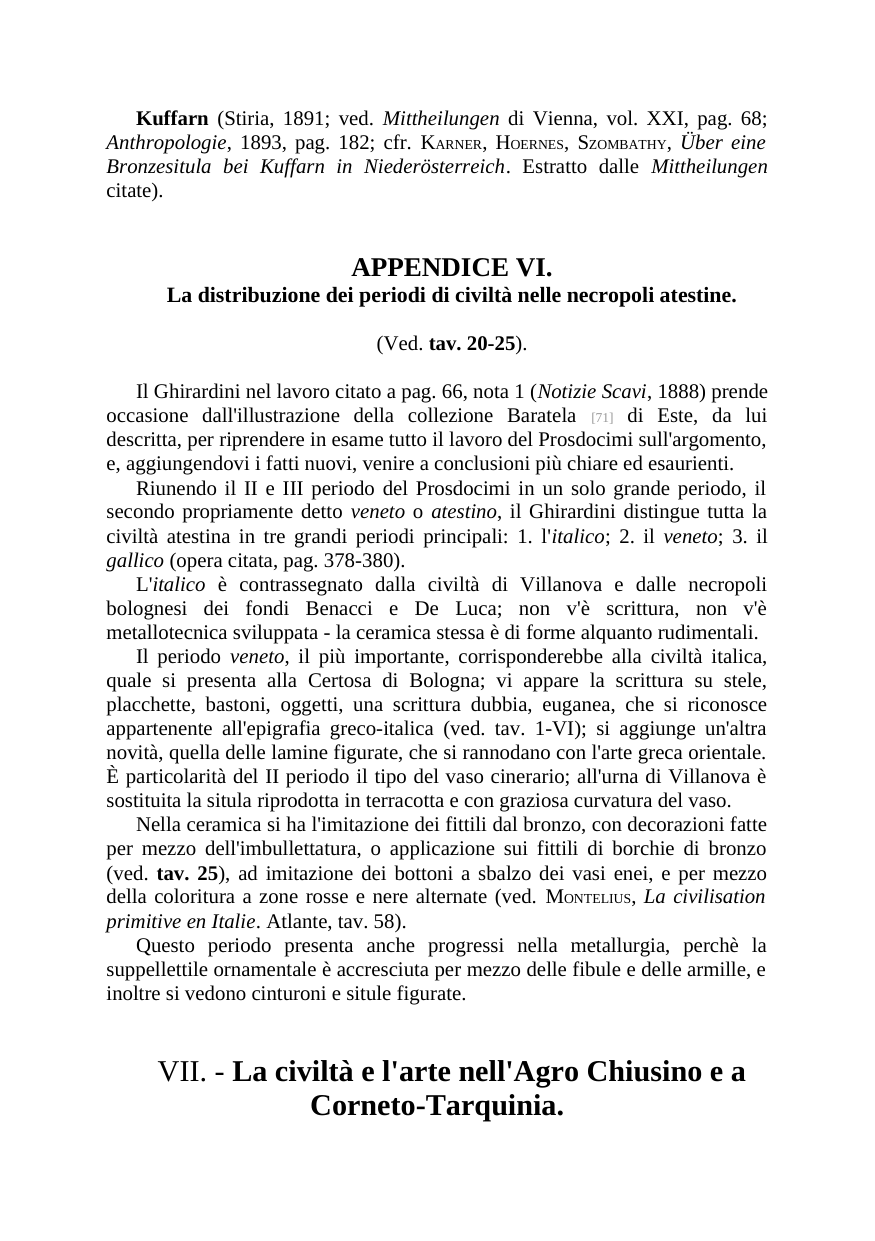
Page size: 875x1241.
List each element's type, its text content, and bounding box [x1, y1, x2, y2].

text L'italico è contrassegnato dalla civiltà di Villanova e dalle necropoli bolognesi dei fondi Benacci e De Luca; non v'è scrittura, non v'è metallotecnica sviluppata - la ceramica stessa è di forme alquanto rudimentali. [106, 572, 768, 644]
text Questo periodo presenta anche progressi nella metallurgia, perchè la suppellettile ornamentale è accresciuta per mezzo delle fibule e delle armille, e inoltre si vedono cinturoni e situle figurate. [106, 933, 768, 1005]
subtitle APPENDICE VI. [106, 251, 768, 282]
subtitle La distribuzione dei periodi di civiltà nelle necropoli atestine. [106, 282, 768, 307]
text Nella ceramica si ha l'imitazione dei fittili dal bronzo, con decorazioni fatte per mezzo dell'imbullettatura, o applicazione sui fittili di borchie di bronzo (ved. tav. 25), ad imitazione dei bottoni a sbalzo dei vasi enei, e per mezzo della coloritura a zone rosse e nere alternate (ved. Montelius, La civilisation primitive en Italie. Atlante, tav. 58). [106, 812, 768, 933]
text Il Ghirardini nel lavoro citato a pag. 66, nota 1 (Notizie Scavi, 1888) prende occasione dall'illustrazione della collezione Baratela [71] di Este, da lui descritta, per riprendere in esame tutto il lavoro del Prosdocimi sull'argomento, e, aggiungendovi i fatti nuovi, venire a conclusioni più chiare ed esaurienti. [106, 379, 768, 475]
text Riunendo il II e III periodo del Prosdocimi in un solo grande periodo, il secondo propriamente detto veneto o atestino, il Ghirardini distingue tutta la civiltà atestina in tre grandi periodi principali: 1. l'italico; 2. il veneto; 3. il gallico (opera citata, pag. 378-380). [106, 475, 768, 572]
text Il periodo veneto, il più importante, corrisponderebbe alla civiltà italica, quale si presenta alla Certosa di Bologna; vi appare la scrittura su stele, placchette, bastoni, oggetti, una scrittura dubbia, euganea, che si riconosce appartenente all'epigrafia greco-italica (ved. tav. 1-VI); si aggiunge un'altra novità, quella delle lamine figurate, che si rannodano con l'arte greca orientale. È particolarità del II periodo il tipo del vaso cinerario; all'urna di Villanova è sostituita la situla riprodotta in terracotta e con graziosa curvatura del vaso. [106, 644, 768, 812]
text Kuffarn (Stiria, 1891; ved. Mittheilungen di Vienna, vol. XXI, pag. 68; Anthropologie, 1893, pag. 182; cfr. Karner, Hoernes, Szombathy, Über eine Bronzesitula bei Kuffarn in Niederösterreich. Estratto dalle Mittheilungen citate). [106, 106, 768, 202]
text (Ved. tav. 20-25). [106, 331, 768, 355]
subtitle VII. - La civiltà e l'arte nell'Agro Chiusino e a Corneto-Tarquinia. [106, 1053, 768, 1122]
